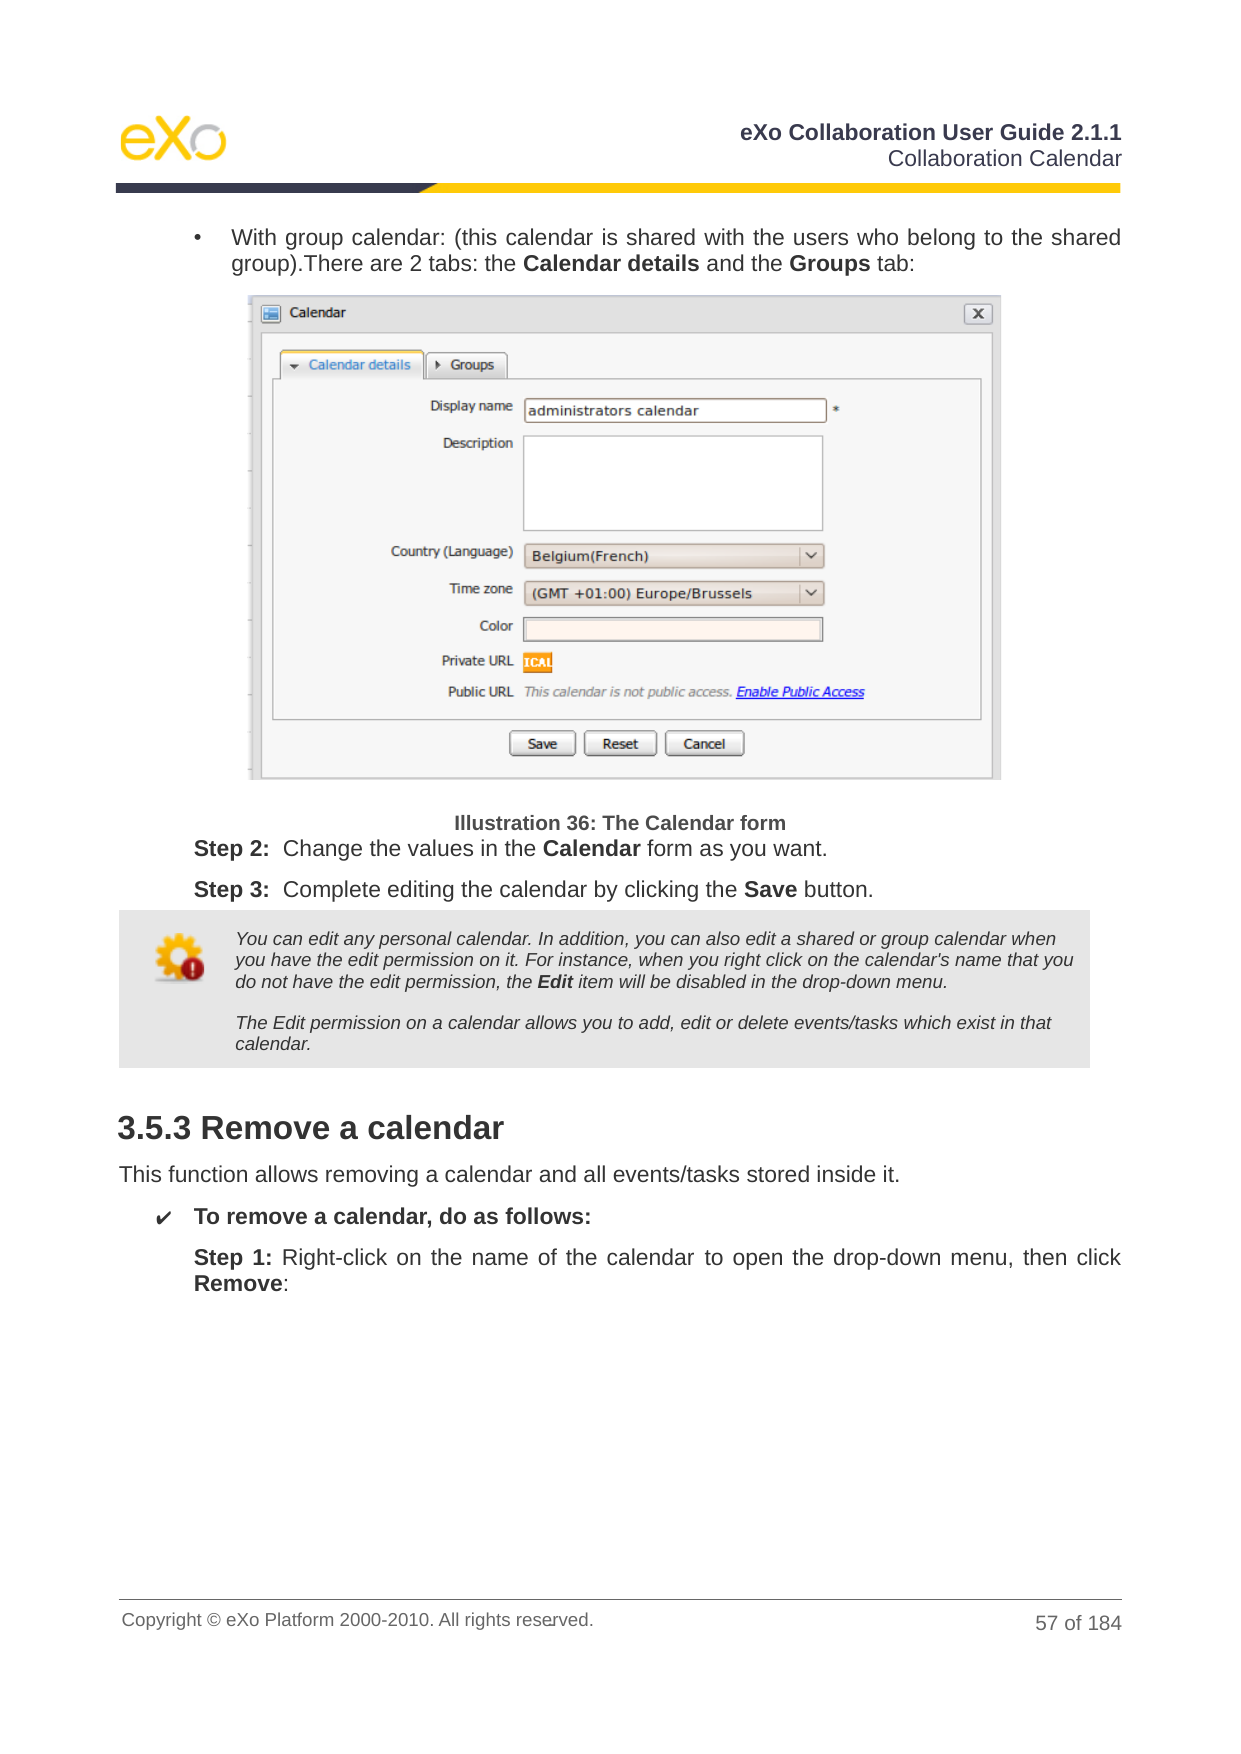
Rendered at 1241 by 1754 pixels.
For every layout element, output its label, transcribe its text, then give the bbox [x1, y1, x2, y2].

list Illustration 36: The Calendar form [224, 780, 1016, 834]
list Step 3: Complete editing the calendar by clicking the Save button. [156, 876, 1122, 902]
picture [115, 183, 1121, 193]
picture [247, 295, 1002, 780]
list With group calendar: (this calendar is shared with the users who belong to the shared group).There are 2 tabs: the Calendar details and the Groups tab: [193, 223, 1122, 276]
picture [154, 933, 205, 984]
list To remove a calendar, do as follows: [156, 1203, 1122, 1229]
list Step 2: Change the values in the Calendar form as you want. [156, 780, 1122, 861]
subtitle Remove a calendar [117, 1108, 1122, 1146]
table_header You can edit any personal calendar. In addition, you can also edit a shared or group calendar when you have the edit permission on it. For instance, when you right click on the calendar's name that you do not have the edit permission, the Edit item will be disabled in the drop-down menu. The Edit permission on a calendar allows you to add, edit or delete events/tasks which exist in that calendar. [229, 910, 1090, 1068]
picture [120, 115, 227, 161]
text This function allows removing a calendar and all events/tasks stored inside it. [118, 1161, 1122, 1188]
table_header [119, 910, 229, 1068]
list Step 1: Right-click on the name of the calendar to open the drop-down menu, then click Remove: [156, 1244, 1122, 1297]
